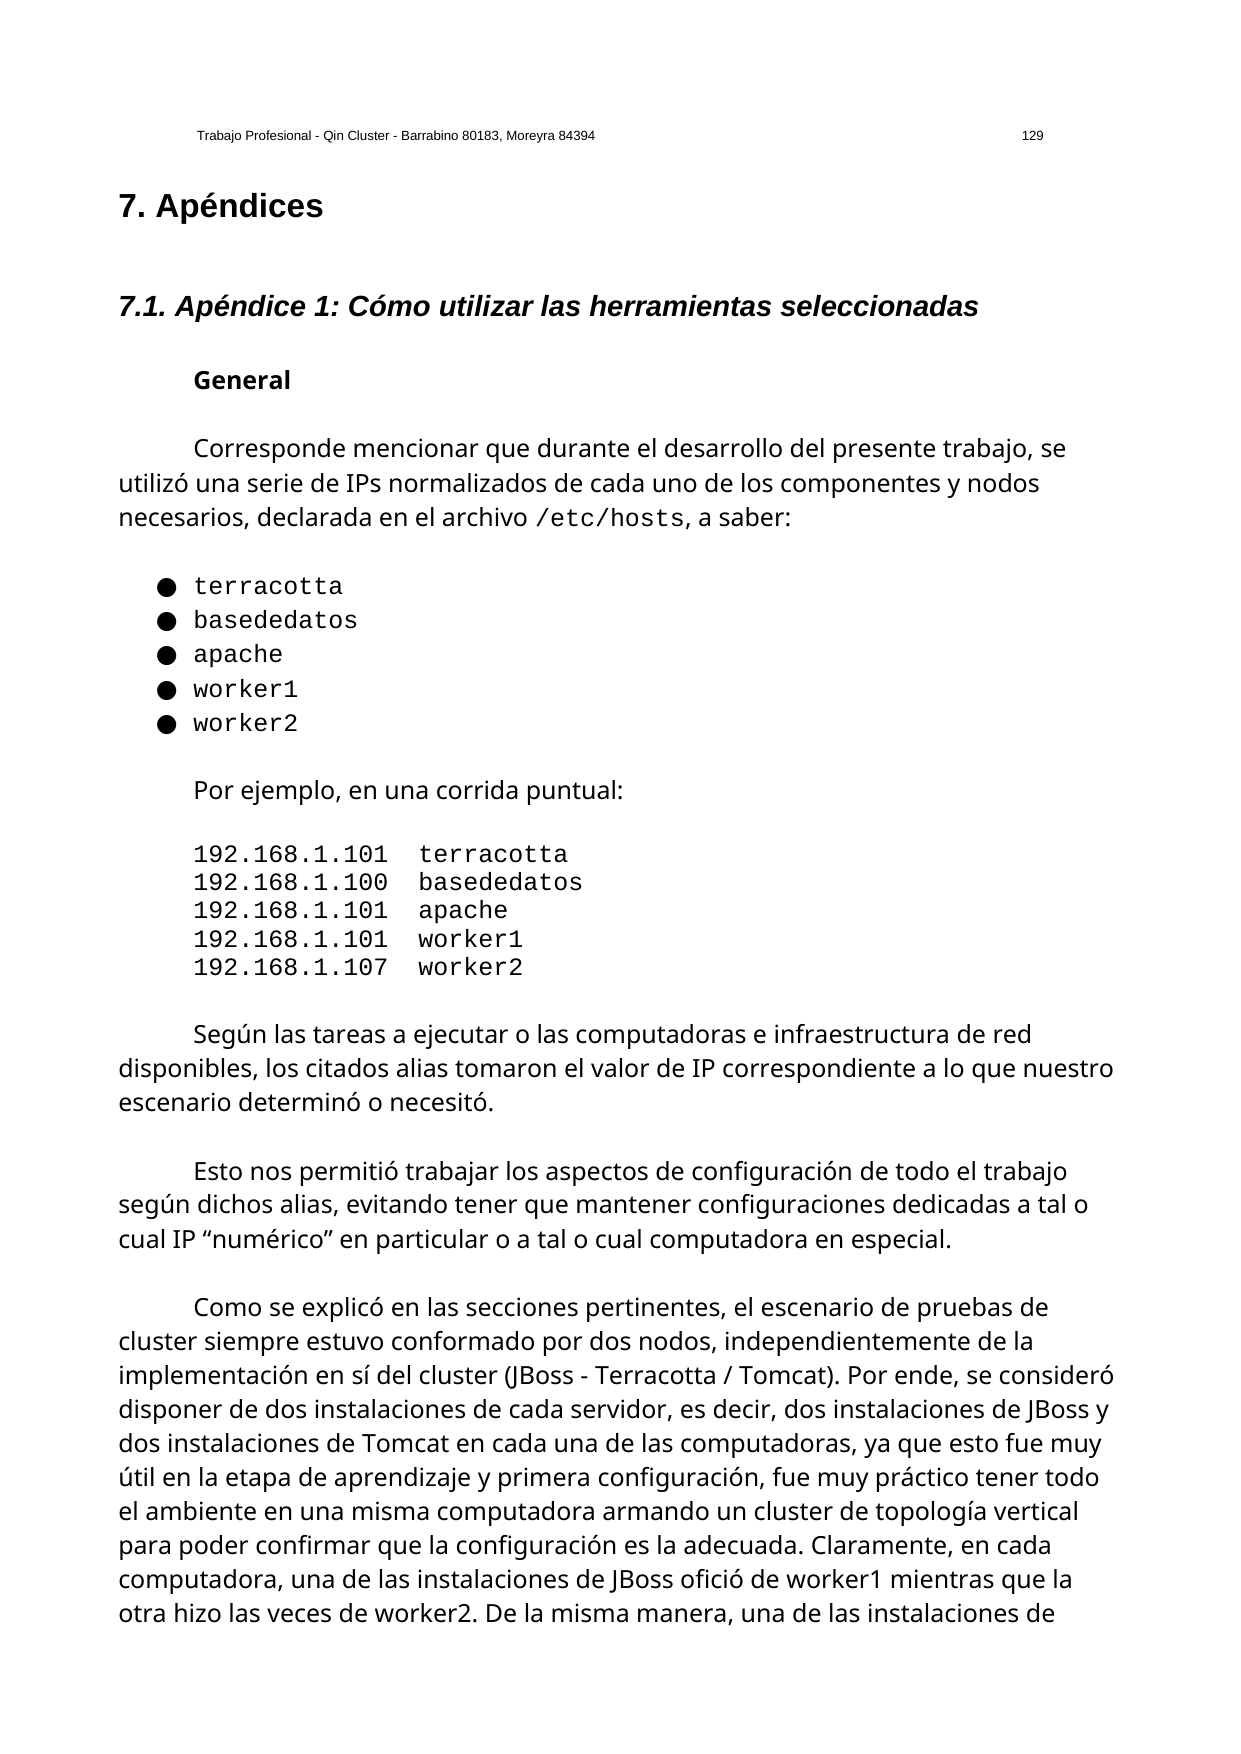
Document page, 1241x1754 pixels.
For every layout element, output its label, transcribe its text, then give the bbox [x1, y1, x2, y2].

text Esto nos permitió trabajar los aspectos de configuración de todo el trabajo según dichos alias, evitando tener que mantener configuraciones dedicadas a tal o cual IP “numérico” en particular o a tal o cual computadora en especial. [118, 1153, 1122, 1255]
text Como se explicó en las secciones pertinentes, el escenario de pruebas de cluster siempre estuvo conformado por dos nodos, independientemente de la implementación en sí del cluster (JBoss - Terracotta / Tomcat). Por ende, se consideró disponer de dos instalaciones de cada servidor, es decir, dos instalaciones de JBoss y dos instalaciones de Tomcat en cada una de las computadoras, ya que esto fue muy útil en la etapa de aprendizaje y primera configuración, fue muy práctico tener todo el ambiente en una misma computadora armando un cluster de topología vertical para poder confirmar que la configuración es la adecuada. Claramente, en cada computadora, una de las instalaciones de JBoss ofició de worker1 mientras que la otra hizo las veces de worker2. De la misma manera, una de las instalaciones de [118, 1289, 1122, 1630]
text Por ejemplo, en una corrida puntual: [118, 773, 1122, 807]
list terracotta [156, 568, 1122, 602]
text Según las tareas a ejecutar o las computadoras e infraestructura de red disponibles, los citados alias tomaron el valor de IP correspondiente a lo que nuestro escenario determinó o necesitó. [118, 1017, 1122, 1119]
subtitle 7. Apéndices [118, 187, 1122, 225]
text 192.168.1.100 basededatos [118, 869, 1122, 898]
list worker1 [156, 670, 1122, 705]
text 192.168.1.101 terracotta [118, 841, 1122, 869]
text 192.168.1.107 worker2 [118, 954, 1122, 983]
list apache [156, 636, 1122, 670]
list worker2 [156, 705, 1122, 739]
text Corresponde mencionar que durante el desarrollo del presente trabajo, se utilizó una serie de IPs normalizados de cada uno de los componentes y nodos necesarios, declarada en el archivo /etc/hosts, a saber: [118, 431, 1122, 533]
list basededatos [156, 602, 1122, 636]
text 192.168.1.101 apache [118, 898, 1122, 926]
text 192.168.1.101 worker1 [118, 926, 1122, 954]
text General [118, 363, 1122, 397]
subtitle 7.1. Apéndice 1: Cómo utilizar las herramientas seleccionadas [118, 290, 1122, 323]
